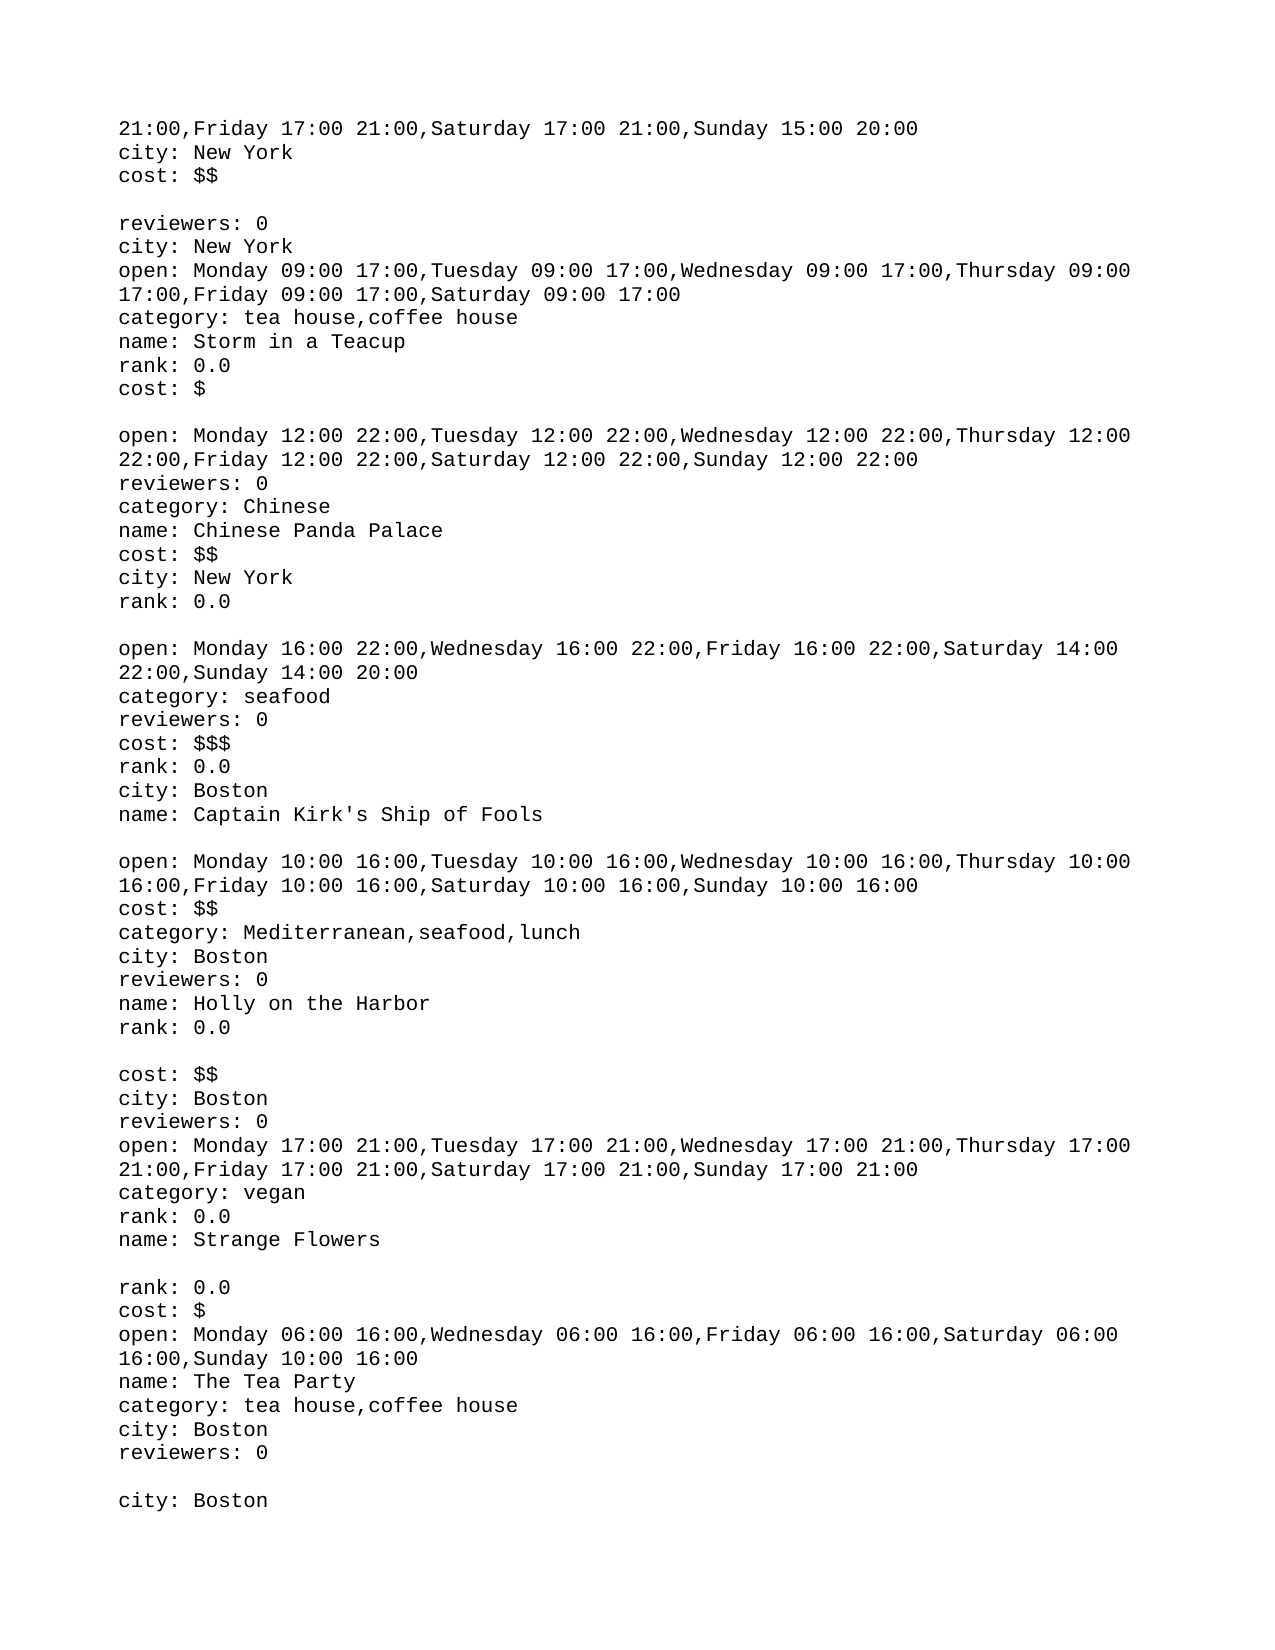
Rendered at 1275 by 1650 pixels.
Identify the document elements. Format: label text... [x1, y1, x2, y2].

text city: New York [118, 236, 1157, 260]
text cost: $ [118, 1300, 1157, 1324]
text name: Holly on the Harbor [118, 993, 1157, 1017]
text category: Chinese [118, 496, 1157, 520]
text rank: 0.0 [118, 1277, 1157, 1300]
text category: seafood [118, 686, 1157, 709]
text category: tea house,coffee house [118, 1395, 1157, 1419]
text cost: $ [118, 378, 1157, 402]
text rank: 0.0 [118, 591, 1157, 615]
text 21:00,Friday 17:00 21:00,Saturday 17:00 21:00,Sunday 15:00 20:00 [118, 118, 1157, 142]
text cost: $$ [118, 544, 1157, 567]
text open: Monday 10:00 16:00,Tuesday 10:00 16:00,Wednesday 10:00 16:00,Thursday 10:00 16:00,Friday 10:00 16:00,Saturday 10:00 16:00,Sunday 10:00 16:00 [118, 851, 1157, 898]
text reviewers: 0 [118, 473, 1157, 496]
text cost: $$ [118, 165, 1157, 189]
text reviewers: 0 [118, 709, 1157, 733]
text open: Monday 16:00 22:00,Wednesday 16:00 22:00,Friday 16:00 22:00,Saturday 14:00 22:00,Sunday 14:00 20:00 [118, 638, 1157, 686]
text city: Boston [118, 946, 1157, 969]
text city: New York [118, 142, 1157, 165]
text category: vegan [118, 1182, 1157, 1206]
text city: New York [118, 567, 1157, 591]
text city: Boston [118, 1088, 1157, 1111]
text rank: 0.0 [118, 757, 1157, 780]
text reviewers: 0 [118, 213, 1157, 236]
text open: Monday 12:00 22:00,Tuesday 12:00 22:00,Wednesday 12:00 22:00,Thursday 12:00 22:00,Friday 12:00 22:00,Saturday 12:00 22:00,Sunday 12:00 22:00 [118, 426, 1157, 473]
text name: Storm in a Teacup [118, 331, 1157, 354]
text open: Monday 17:00 21:00,Tuesday 17:00 21:00,Wednesday 17:00 21:00,Thursday 17:00 21:00,Friday 17:00 21:00,Saturday 17:00 21:00,Sunday 17:00 21:00 [118, 1135, 1157, 1182]
text name: Strange Flowers [118, 1229, 1157, 1253]
text name: Captain Kirk's Ship of Fools [118, 804, 1157, 827]
text cost: $$ [118, 1064, 1157, 1088]
text open: Monday 09:00 17:00,Tuesday 09:00 17:00,Wednesday 09:00 17:00,Thursday 09:00 17:00,Friday 09:00 17:00,Saturday 09:00 17:00 [118, 260, 1157, 307]
text name: The Tea Party [118, 1371, 1157, 1395]
text reviewers: 0 [118, 969, 1157, 993]
text rank: 0.0 [118, 1017, 1157, 1040]
text category: Mediterranean,seafood,lunch [118, 922, 1157, 946]
text city: Boston [118, 1489, 1157, 1513]
text reviewers: 0 [118, 1442, 1157, 1466]
text reviewers: 0 [118, 1111, 1157, 1135]
text category: tea house,coffee house [118, 307, 1157, 331]
text cost: $$ [118, 898, 1157, 922]
text name: Chinese Panda Palace [118, 520, 1157, 544]
text city: Boston [118, 1419, 1157, 1442]
text city: Boston [118, 780, 1157, 804]
text open: Monday 06:00 16:00,Wednesday 06:00 16:00,Friday 06:00 16:00,Saturday 06:00 16:00,Sunday 10:00 16:00 [118, 1324, 1157, 1371]
text rank: 0.0 [118, 1206, 1157, 1229]
text cost: $$$ [118, 733, 1157, 757]
text rank: 0.0 [118, 354, 1157, 378]
